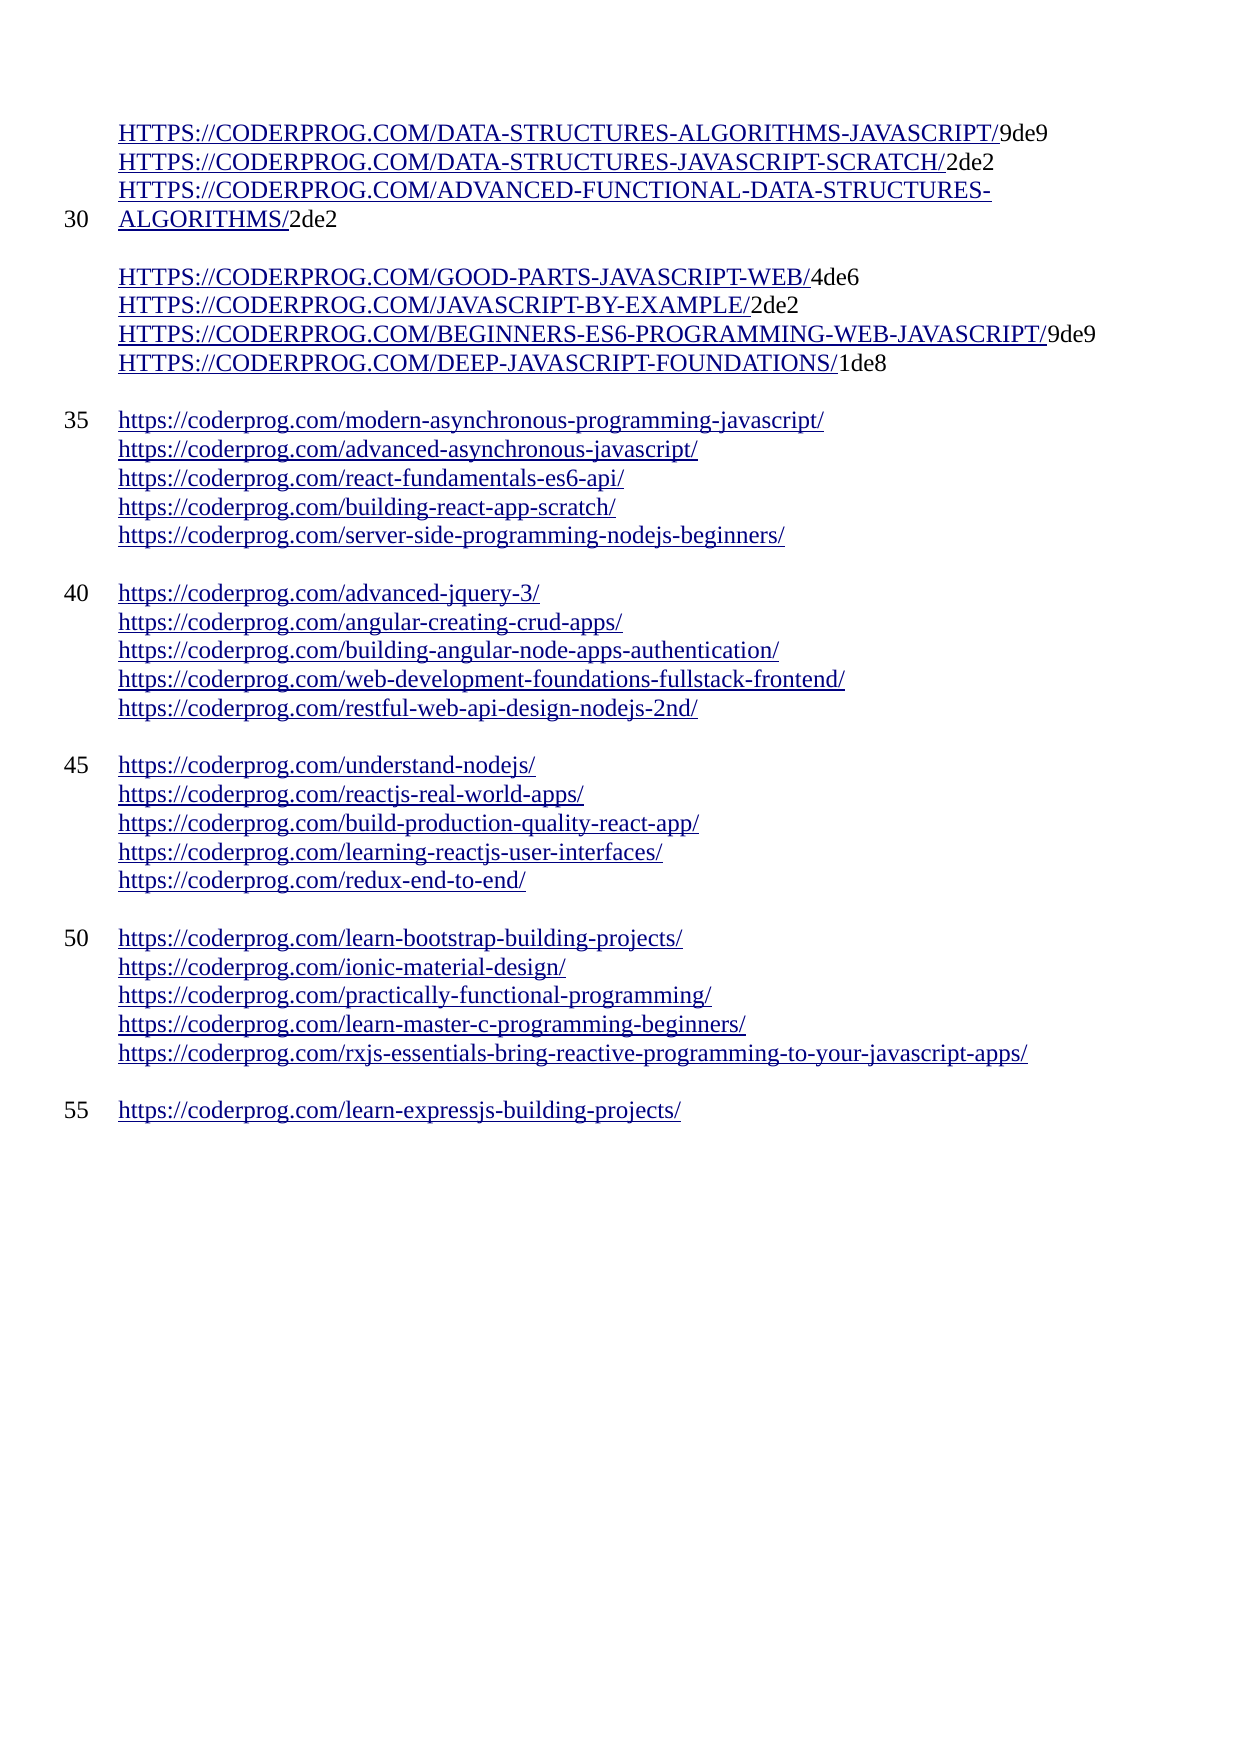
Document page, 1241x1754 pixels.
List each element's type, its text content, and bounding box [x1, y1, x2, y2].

text https://coderprog.com/web-development-foundations-fullstack-frontend/ [118, 664, 1122, 693]
text https://coderprog.com/learn-expressjs-building-projects/ [118, 1096, 1122, 1124]
text HTTPS://CODERPROG.COM/DEEP-JAVASCRIPT-FOUNDATIONS/1de8 [118, 348, 1122, 377]
text https://coderprog.com/modern-asynchronous-programming-javascript/ [118, 406, 1122, 434]
text https://coderprog.com/understand-nodejs/ [118, 751, 1122, 779]
text https://coderprog.com/server-side-programming-nodejs-beginners/ [118, 521, 1122, 549]
text https://coderprog.com/rxjs-essentials-bring-reactive-programming-to-your-javascript-apps/ [118, 1038, 1122, 1067]
text HTTPS://CODERPROG.COM/ADVANCED-FUNCTIONAL-DATA-STRUCTURES-ALGORITHMS/2de2 [118, 176, 1122, 233]
text https://coderprog.com/angular-creating-crud-apps/ [118, 607, 1122, 636]
text HTTPS://CODERPROG.COM/DATA-STRUCTURES-JAVASCRIPT-SCRATCH/2de2 [118, 147, 1122, 176]
text https://coderprog.com/building-react-app-scratch/ [118, 492, 1122, 521]
text https://coderprog.com/reactjs-real-world-apps/ [118, 779, 1122, 808]
text https://coderprog.com/advanced-jquery-3/ [118, 578, 1122, 607]
text https://coderprog.com/practically-functional-programming/ [118, 981, 1122, 1009]
text https://coderprog.com/learning-reactjs-user-interfaces/ [118, 837, 1122, 866]
text https://coderprog.com/advanced-asynchronous-javascript/ [118, 434, 1122, 463]
text https://coderprog.com/building-angular-node-apps-authentication/ [118, 636, 1122, 664]
text https://coderprog.com/react-fundamentals-es6-api/ [118, 463, 1122, 492]
text HTTPS://CODERPROG.COM/GOOD-PARTS-JAVASCRIPT-WEB/4de6 [118, 262, 1122, 291]
text https://coderprog.com/redux-end-to-end/ [118, 866, 1122, 894]
text https://coderprog.com/restful-web-api-design-nodejs-2nd/ [118, 693, 1122, 722]
text HTTPS://CODERPROG.COM/BEGINNERS-ES6-PROGRAMMING-WEB-JAVASCRIPT/9de9 [118, 319, 1122, 348]
text https://coderprog.com/ionic-material-design/ [118, 952, 1122, 981]
text https://coderprog.com/learn-bootstrap-building-projects/ [118, 923, 1122, 952]
text HTTPS://CODERPROG.COM/JAVASCRIPT-BY-EXAMPLE/2de2 [118, 291, 1122, 319]
text https://coderprog.com/build-production-quality-react-app/ [118, 808, 1122, 837]
text https://coderprog.com/learn-master-c-programming-beginners/ [118, 1009, 1122, 1038]
text HTTPS://CODERPROG.COM/DATA-STRUCTURES-ALGORITHMS-JAVASCRIPT/9de9 [118, 118, 1122, 147]
